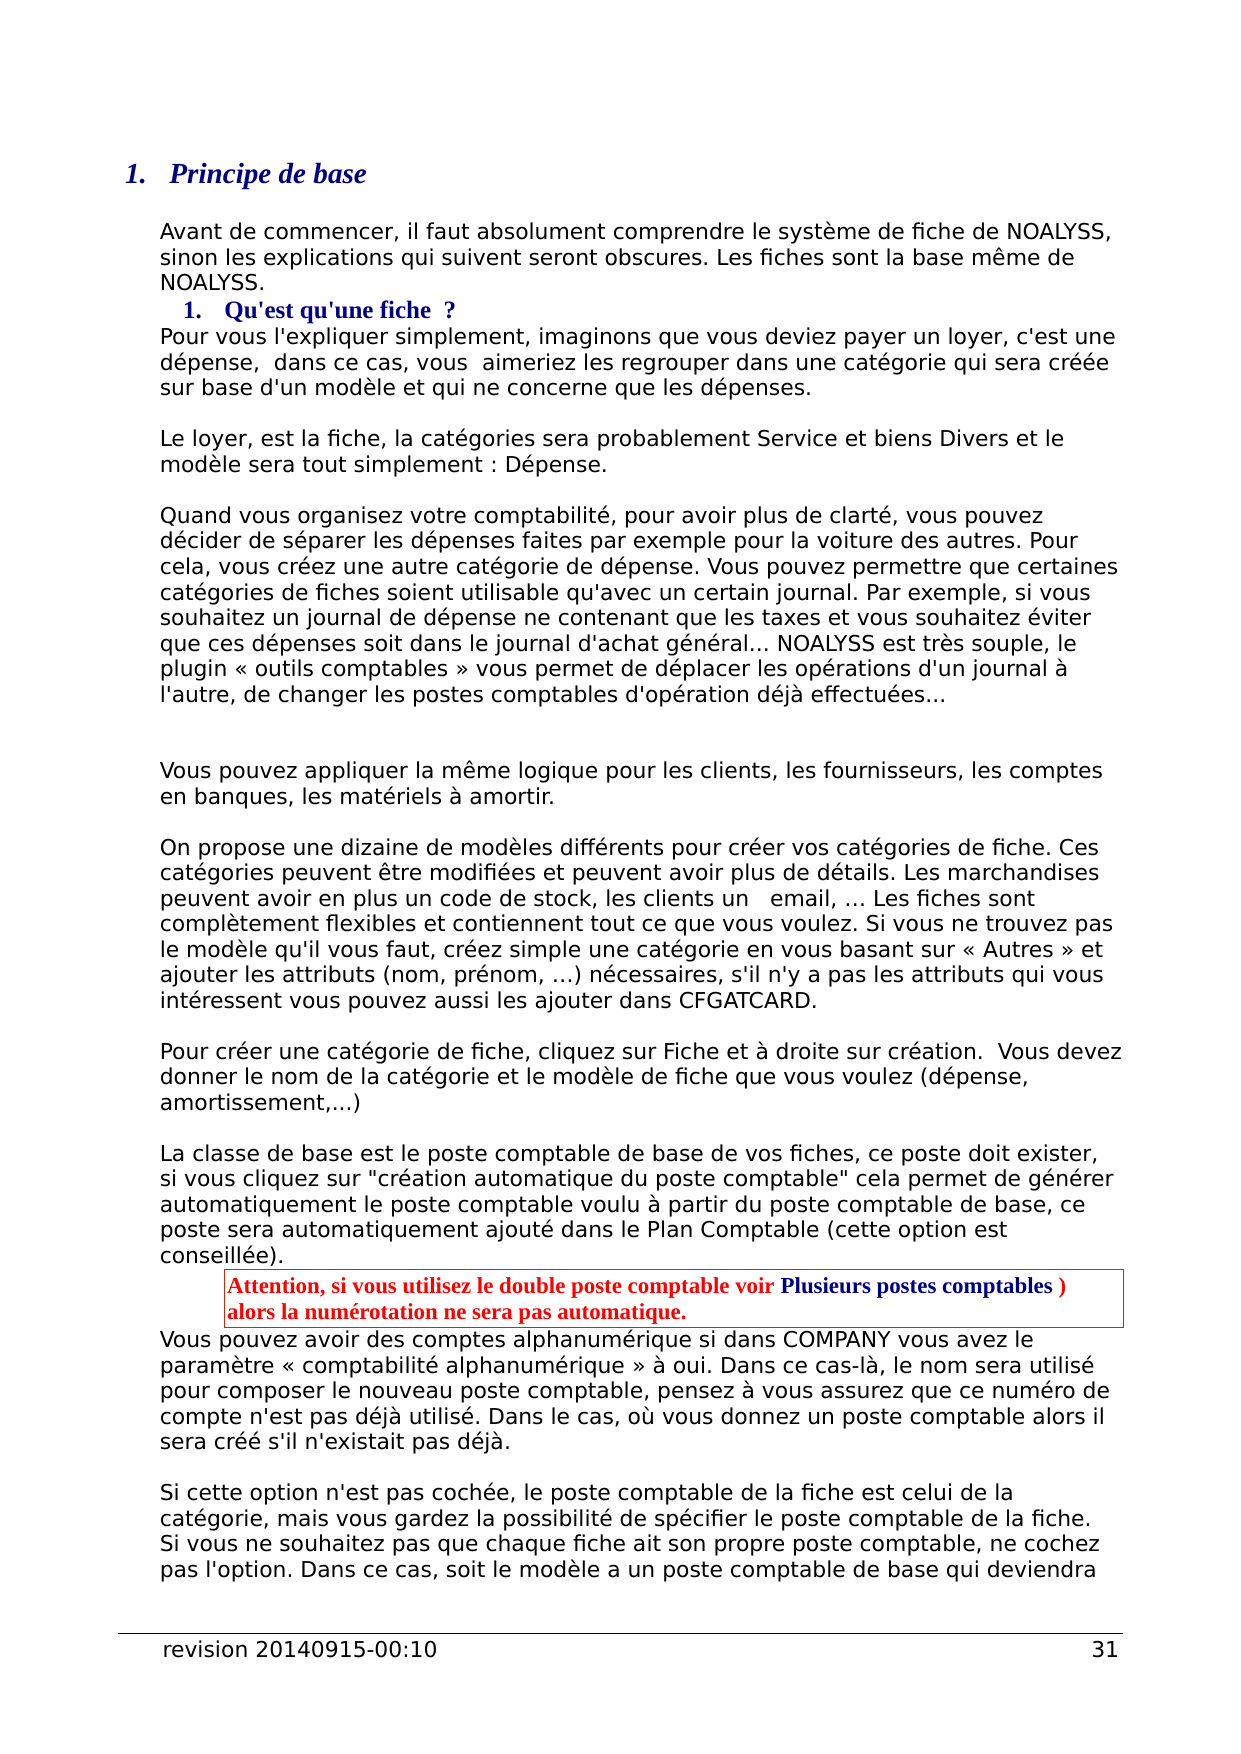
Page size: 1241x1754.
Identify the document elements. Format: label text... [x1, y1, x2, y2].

subtitle Qu'est qu'une fiche ? [177, 296, 1123, 324]
text Attention, si vous utilisez le double poste comptable voir Plusieurs postes comptables ) alors la numérotation ne sera pas automatique. [225, 1270, 1123, 1327]
text Le loyer, est la fiche, la catégories sera probablement Service et biens Divers et le modèle sera tout simplement : Dépense. [159, 426, 1123, 477]
text Si vous ne souhaitez pas que chaque fiche ait son propre poste comptable, ne cochez pas l'option. Dans ce cas, soit le modèle a un poste comptable de base qui deviendra [159, 1532, 1123, 1583]
text On propose une dizaine de modèles différents pour créer vos catégories de fiche. Ces catégories peuvent être modifiées et peuvent avoir plus de détails. Les marchandises peuvent avoir en plus un code de stock, les clients un email, … Les fiches sont complètement flexibles et contiennent tout ce que vous voulez. Si vous ne trouvez pas le modèle qu'il vous faut, créez simple une catégorie en vous basant sur « Autres » et ajouter les attributs (nom, prénom, …) nécessaires, s'il n'y a pas les attributs qui vous intéressent vous pouvez aussi les ajouter dans CFGATCARD. [159, 835, 1123, 1013]
text Pour vous l'expliquer simplement, imaginons que vous deviez payer un loyer, c'est une dépense, dans ce cas, vous aimeriez les regrouper dans une catégorie qui sera créée sur base d'un modèle et qui ne concerne que les dépenses. [159, 324, 1123, 401]
text Avant de commencer, il faut absolument comprendre le système de fiche de NOALYSS, sinon les explications qui suivent seront obscures. Les fiches sont la base même de NOALYSS. [159, 219, 1123, 296]
text Pour créer une catégorie de fiche, cliquez sur Fiche et à droite sur création. Vous devez donner le nom de la catégorie et le modèle de fiche que vous voulez (dépense, amortissement,...) [159, 1039, 1123, 1116]
text La classe de base est le poste comptable de base de vos fiches, ce poste doit exister, si vous cliquez sur "création automatique du poste comptable" cela permet de générer automatiquement le poste comptable voulu à partir du poste comptable de base, ce poste sera automatiquement ajouté dans le Plan Comptable (cette option est conseillée). [159, 1141, 1123, 1269]
text Vous pouvez appliquer la même logique pour les clients, les fournisseurs, les comptes en banques, les matériels à amortir. [159, 758, 1123, 809]
subtitle Principe de base [117, 156, 1123, 189]
text Quand vous organisez votre comptabilité, pour avoir plus de clarté, vous pouvez décider de séparer les dépenses faites par exemple pour la voiture des autres. Pour cela, vous créez une autre catégorie de dépense. Vous pouvez permettre que certaines catégories de fiches soient utilisable qu'avec un certain journal. Par exemple, si vous souhaitez un journal de dépense ne contenant que les taxes et vous souhaitez éviter que ces dépenses soit dans le journal d'achat général... NOALYSS est très souple, le plugin « outils comptables » vous permet de déplacer les opérations d'un journal à l'autre, de changer les postes comptables d'opération déjà effectuées... [159, 503, 1123, 707]
text Vous pouvez avoir des comptes alphanumérique si dans COMPANY vous avez le paramètre « comptabilité alphanumérique » à oui. Dans ce cas-là, le nom sera utilisé pour composer le nouveau poste comptable, pensez à vous assurez que ce numéro de compte n'est pas déjà utilisé. Dans le cas, où vous donnez un poste comptable alors il sera créé s'il n'existait pas déjà. [159, 1327, 1123, 1455]
text Si cette option n'est pas cochée, le poste comptable de la fiche est celui de la catégorie, mais vous gardez la possibilité de spécifier le poste comptable de la fiche. [159, 1481, 1123, 1532]
